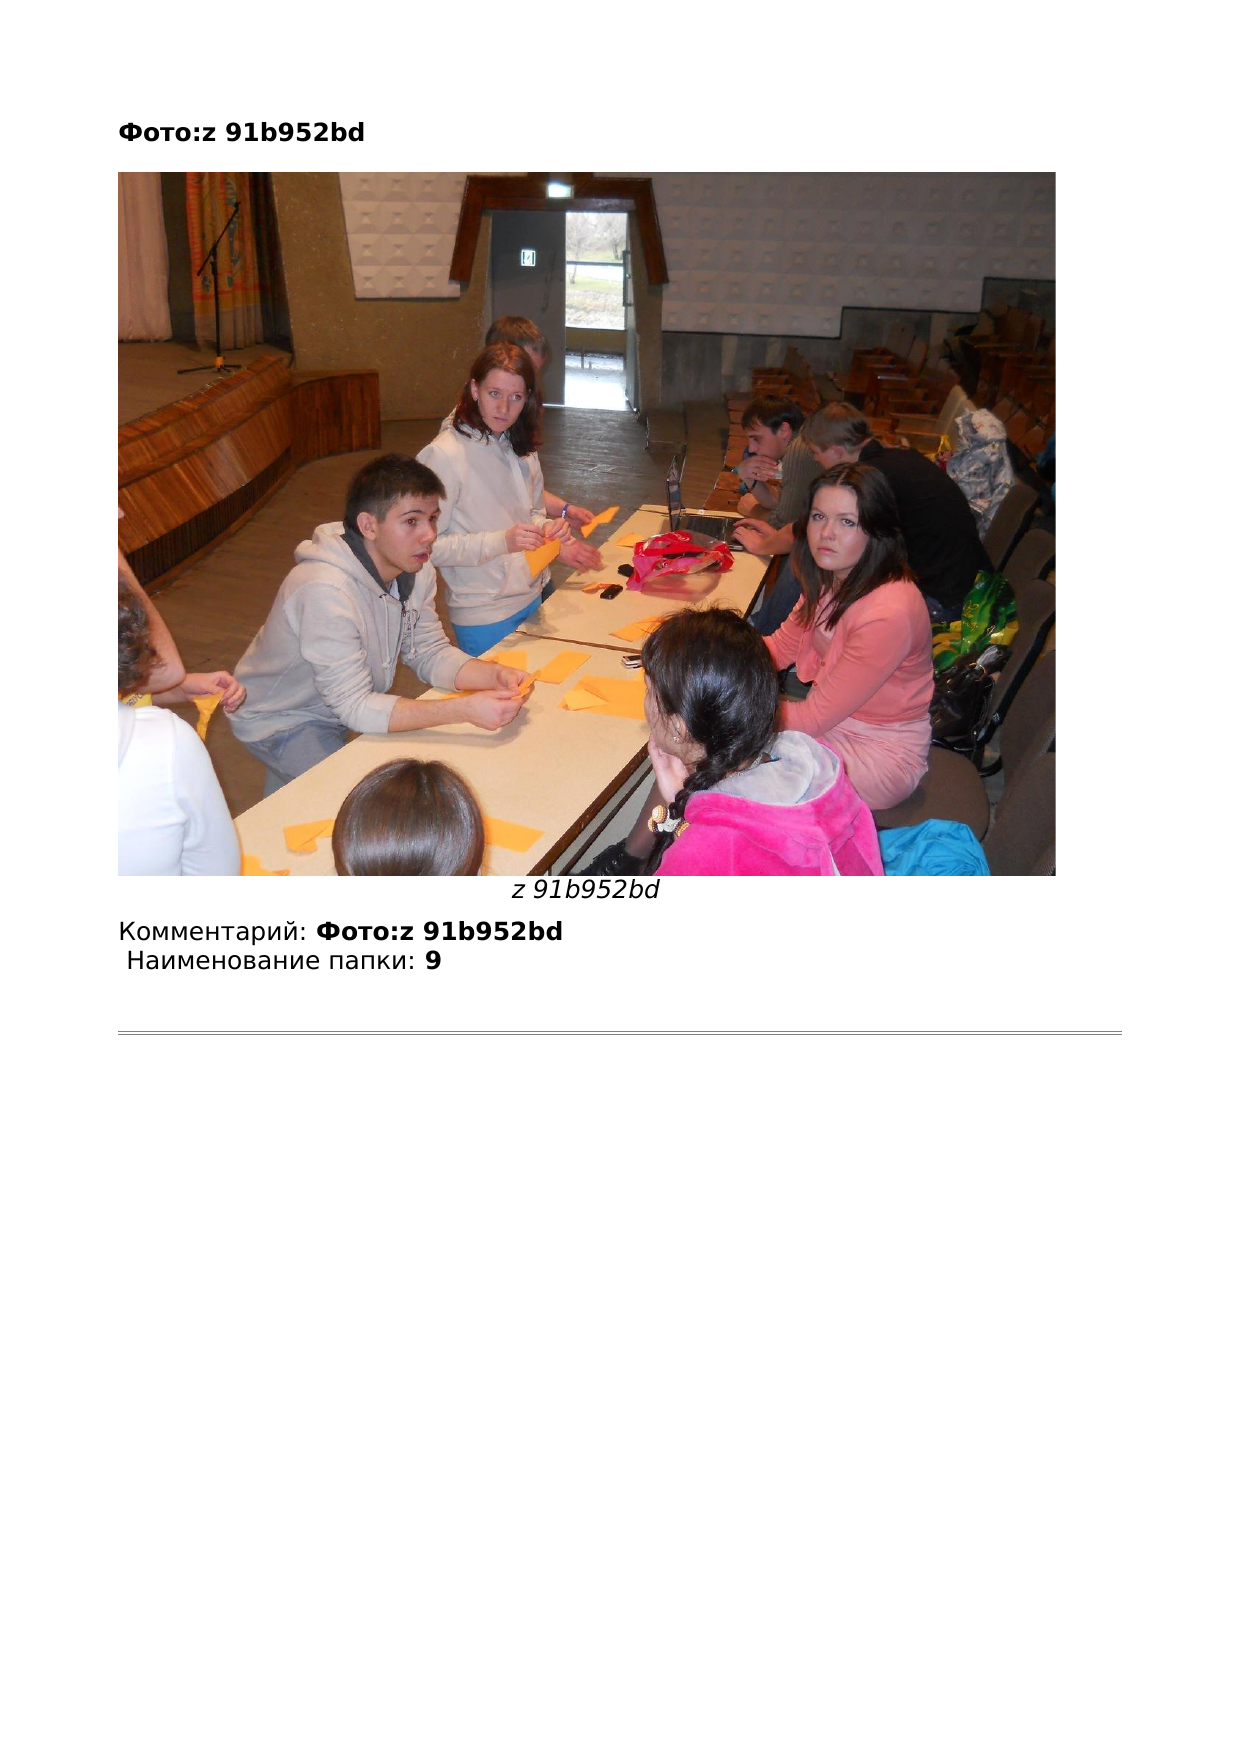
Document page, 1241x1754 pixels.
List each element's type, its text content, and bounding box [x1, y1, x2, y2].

text Комментарий: Фото:z 91b952bd Наименование папки: 9 [118, 917, 1122, 1004]
picture [118, 172, 1056, 876]
text z 91b952bd [118, 876, 1056, 904]
subtitle Фото:z 91b952bd [118, 118, 1122, 147]
